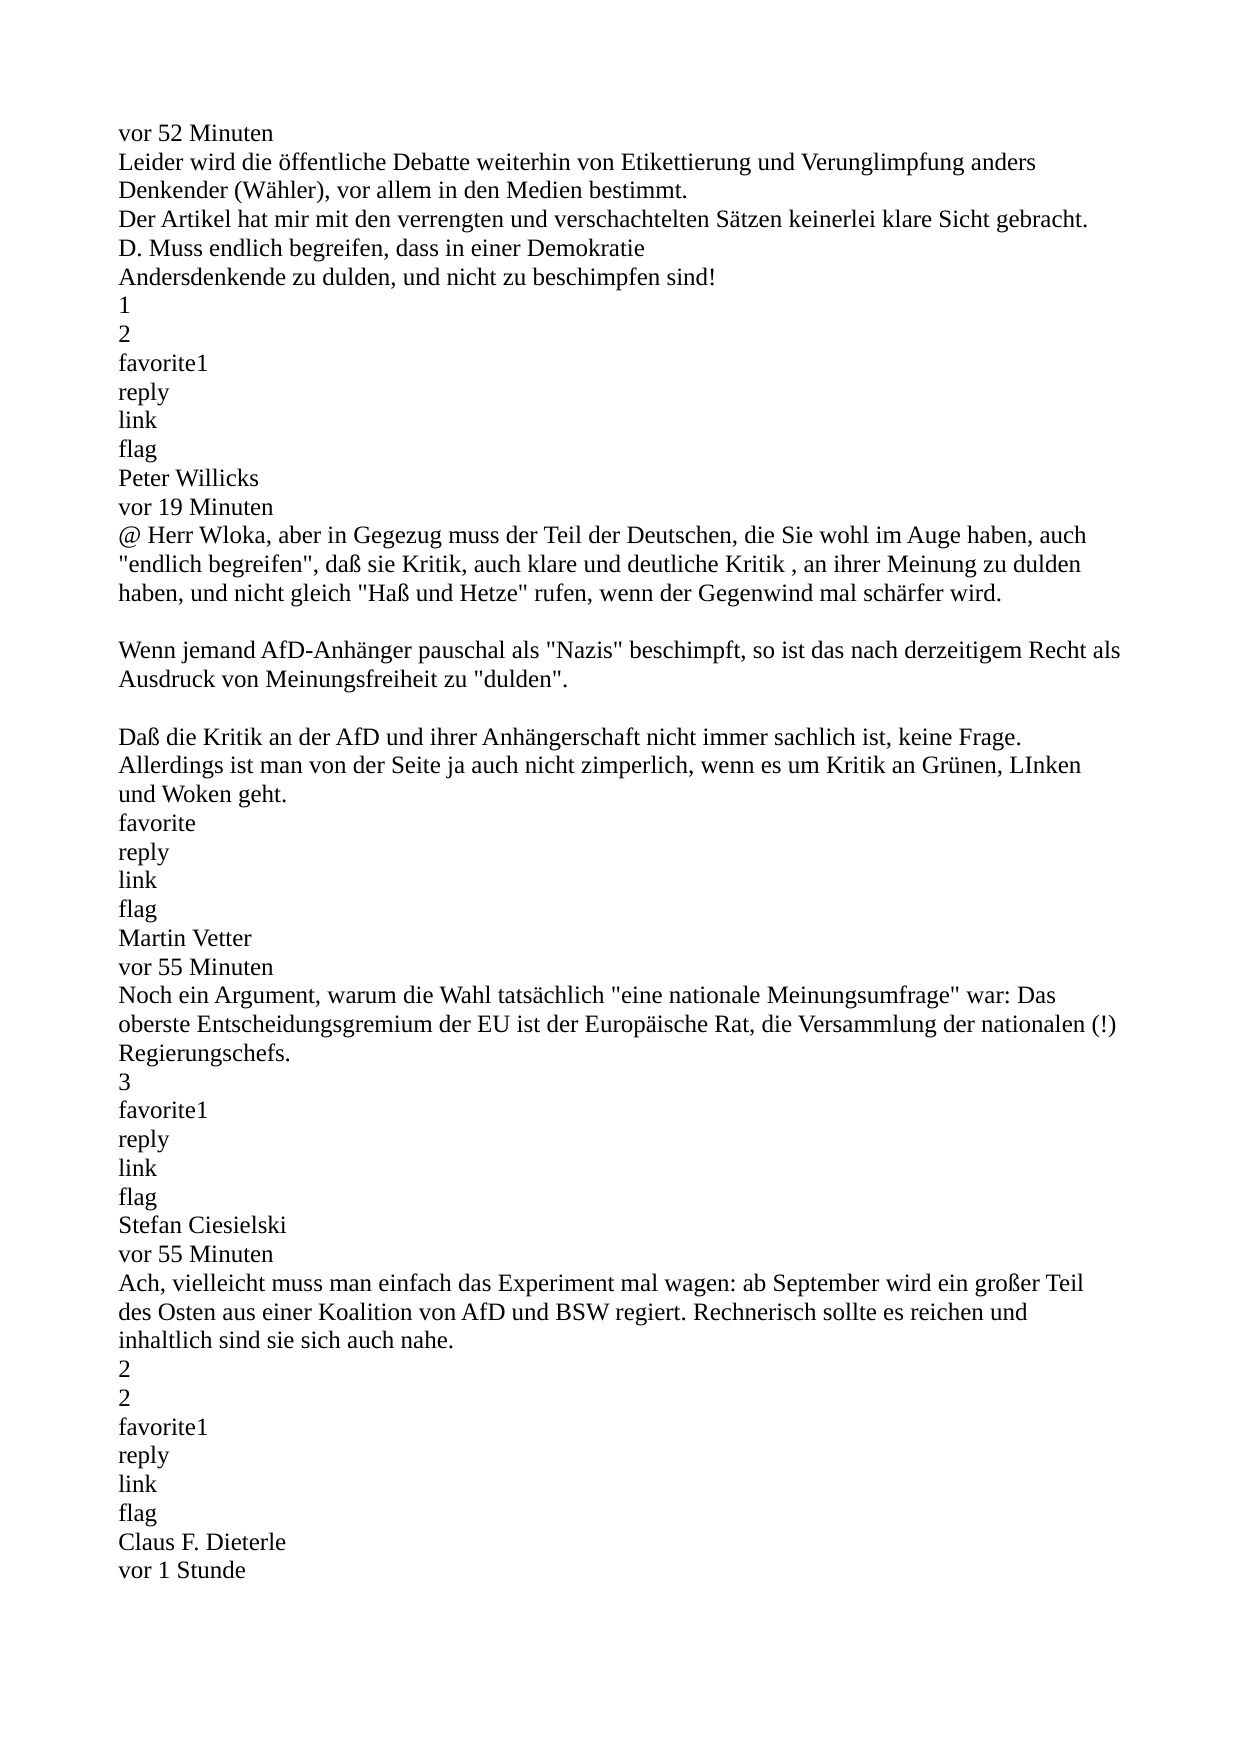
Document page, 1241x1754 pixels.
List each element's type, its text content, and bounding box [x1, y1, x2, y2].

text vor 1 Stunde [118, 1556, 1122, 1584]
text link [118, 1469, 1122, 1498]
text Noch ein Argument, warum die Wahl tatsächlich "eine nationale Meinungsumfrage" war: Das oberste Entscheidungsgremium der EU ist der Europäische Rat, die Versammlung der nationalen (!) Regierungschefs. [118, 981, 1122, 1067]
text vor 19 Minuten [118, 492, 1122, 521]
text Martin Vetter [118, 923, 1122, 952]
text favorite1 [118, 1096, 1122, 1124]
text Leider wird die öffentliche Debatte weiterhin von Etikettierung und Verunglimpfung anders Denkender (Wähler), vor allem in den Medien bestimmt. Der Artikel hat mir mit den verrengten und verschachtelten Sätzen keinerlei klare Sicht gebracht. D. Muss endlich begreifen, dass in einer Demokratie Andersdenkende zu dulden, und nicht zu beschimpfen sind! [118, 147, 1122, 291]
text flag [118, 1498, 1122, 1527]
text Peter Willicks [118, 463, 1122, 492]
text 2 [118, 319, 1122, 348]
text reply [118, 837, 1122, 866]
text Ach, vielleicht muss man einfach das Experiment mal wagen: ab September wird ein großer Teil des Osten aus einer Koalition von AfD und BSW regiert. Rechnerisch sollte es reichen und inhaltlich sind sie sich auch nahe. [118, 1268, 1122, 1354]
text reply [118, 1441, 1122, 1469]
text 2 [118, 1354, 1122, 1383]
text vor 52 Minuten [118, 118, 1122, 147]
text favorite1 [118, 348, 1122, 377]
text link [118, 1153, 1122, 1182]
text 2 [118, 1383, 1122, 1412]
text favorite [118, 808, 1122, 837]
text reply [118, 377, 1122, 406]
text flag [118, 434, 1122, 463]
text @ Herr Wloka, aber in Gegezug muss der Teil der Deutschen, die Sie wohl im Auge haben, auch "endlich begreifen", daß sie Kritik, auch klare und deutliche Kritik , an ihrer Meinung zu dulden haben, und nicht gleich "Haß und Hetze" rufen, wenn der Gegenwind mal schärfer wird. Wenn jemand AfD-Anhänger pauschal als "Nazis" beschimpft, so ist das nach derzeitigem Recht als Ausdruck von Meinungsfreiheit zu "dulden". Daß die Kritik an der AfD und ihrer Anhängerschaft nicht immer sachlich ist, keine Frage. Allerdings ist man von der Seite ja auch nicht zimperlich, wenn es um Kritik an Grünen, LInken und Woken geht. [118, 521, 1122, 808]
text favorite1 [118, 1412, 1122, 1441]
text link [118, 406, 1122, 434]
text vor 55 Minuten [118, 1239, 1122, 1268]
text Stefan Ciesielski [118, 1211, 1122, 1239]
text flag [118, 1182, 1122, 1211]
text link [118, 866, 1122, 894]
text vor 55 Minuten [118, 952, 1122, 981]
text 1 [118, 291, 1122, 319]
text Claus F. Dieterle [118, 1527, 1122, 1556]
text 3 [118, 1067, 1122, 1096]
text reply [118, 1124, 1122, 1153]
text flag [118, 894, 1122, 923]
